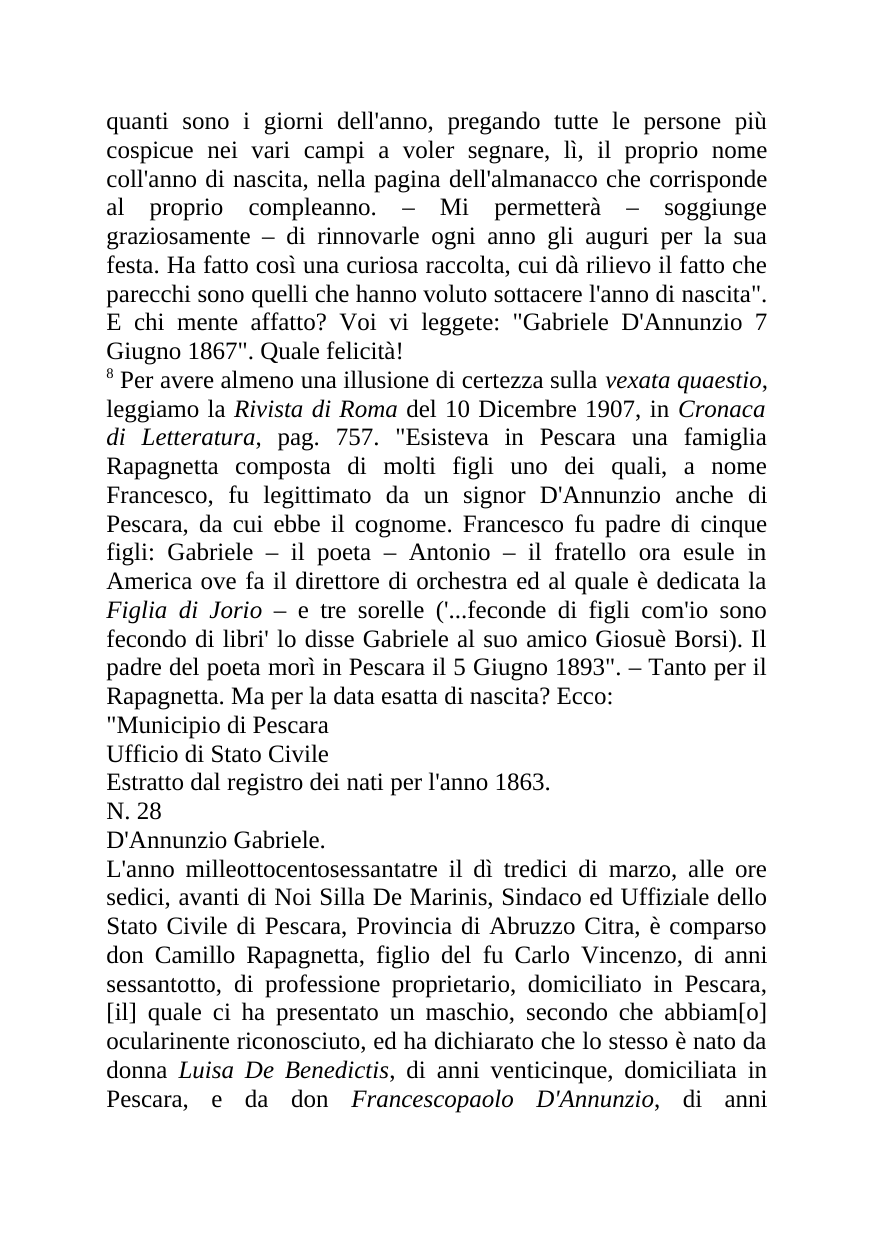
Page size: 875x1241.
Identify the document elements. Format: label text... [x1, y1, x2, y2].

text L'anno milleottocentosessantatre il dì tredici di marzo, alle ore sedici, avanti di Noi Silla De Marinis, Sindaco ed Uffiziale dello Stato Civile di Pescara, Provincia di Abruzzo Citra, è comparso don Camillo Rapagnetta, figlio del fu Carlo Vincenzo, di anni sessantotto, di professione proprietario, domiciliato in Pescara, [il] quale ci ha presentato un maschio, secondo che abbiam[o] ocularinente riconosciuto, ed ha dichiarato che lo stesso è nato da donna Luisa De Benedictis, di anni venticinque, domiciliata in Pescara, e da don Francescopaolo D'Annunzio, di anni [106, 854, 768, 1112]
text "Municipio di Pescara [106, 710, 768, 739]
text Ufficio di Stato Civile [106, 739, 768, 767]
text quanti sono i giorni dell'anno, pregando tutte le persone più cospicue nei vari campi a voler segnare, lì, il proprio nome coll'anno di nascita, nella pagina dell'almanacco che corrisponde al proprio compleanno. – Mi permetterà – soggiunge graziosamente – di rinnovarle ogni anno gli auguri per la sua festa. Ha fatto così una curiosa raccolta, cui dà rilievo il fatto che parecchi sono quelli che hanno voluto sottacere l'anno di nascita". E chi mente affatto? Voi vi leggete: "Gabriele D'Annunzio 7 Giugno 1867". Quale felicità! [106, 106, 768, 365]
text N. 28 [106, 796, 768, 825]
text D'Annunzio Gabriele. [106, 825, 768, 854]
text Estratto dal registro dei nati per l'anno 1863. [106, 767, 768, 796]
text Per avere almeno una illusione di certezza sulla vexata quaestio, leggiamo la Rivista di Roma del 10 Dicembre 1907, in Cronaca di Letteratura, pag. 757. "Esisteva in Pescara una famiglia Rapagnetta composta di molti figli uno dei quali, a nome Francesco, fu legittimato da un signor D'Annunzio anche di Pescara, da cui ebbe il cognome. Francesco fu padre di cinque figli: Gabriele – il poeta – Antonio – il fratello ora esule in America ove fa il direttore di orchestra ed al quale è dedicata la Figlia di Jorio – e tre sorelle ('...feconde di figli com'io sono fecondo di libri' lo disse Gabriele al suo amico Giosuè Borsi). Il padre del poeta morì in Pescara il 5 Giugno 1893". – Tanto per il Rapagnetta. Ma per la data esatta di nascita? Ecco: [106, 365, 768, 710]
